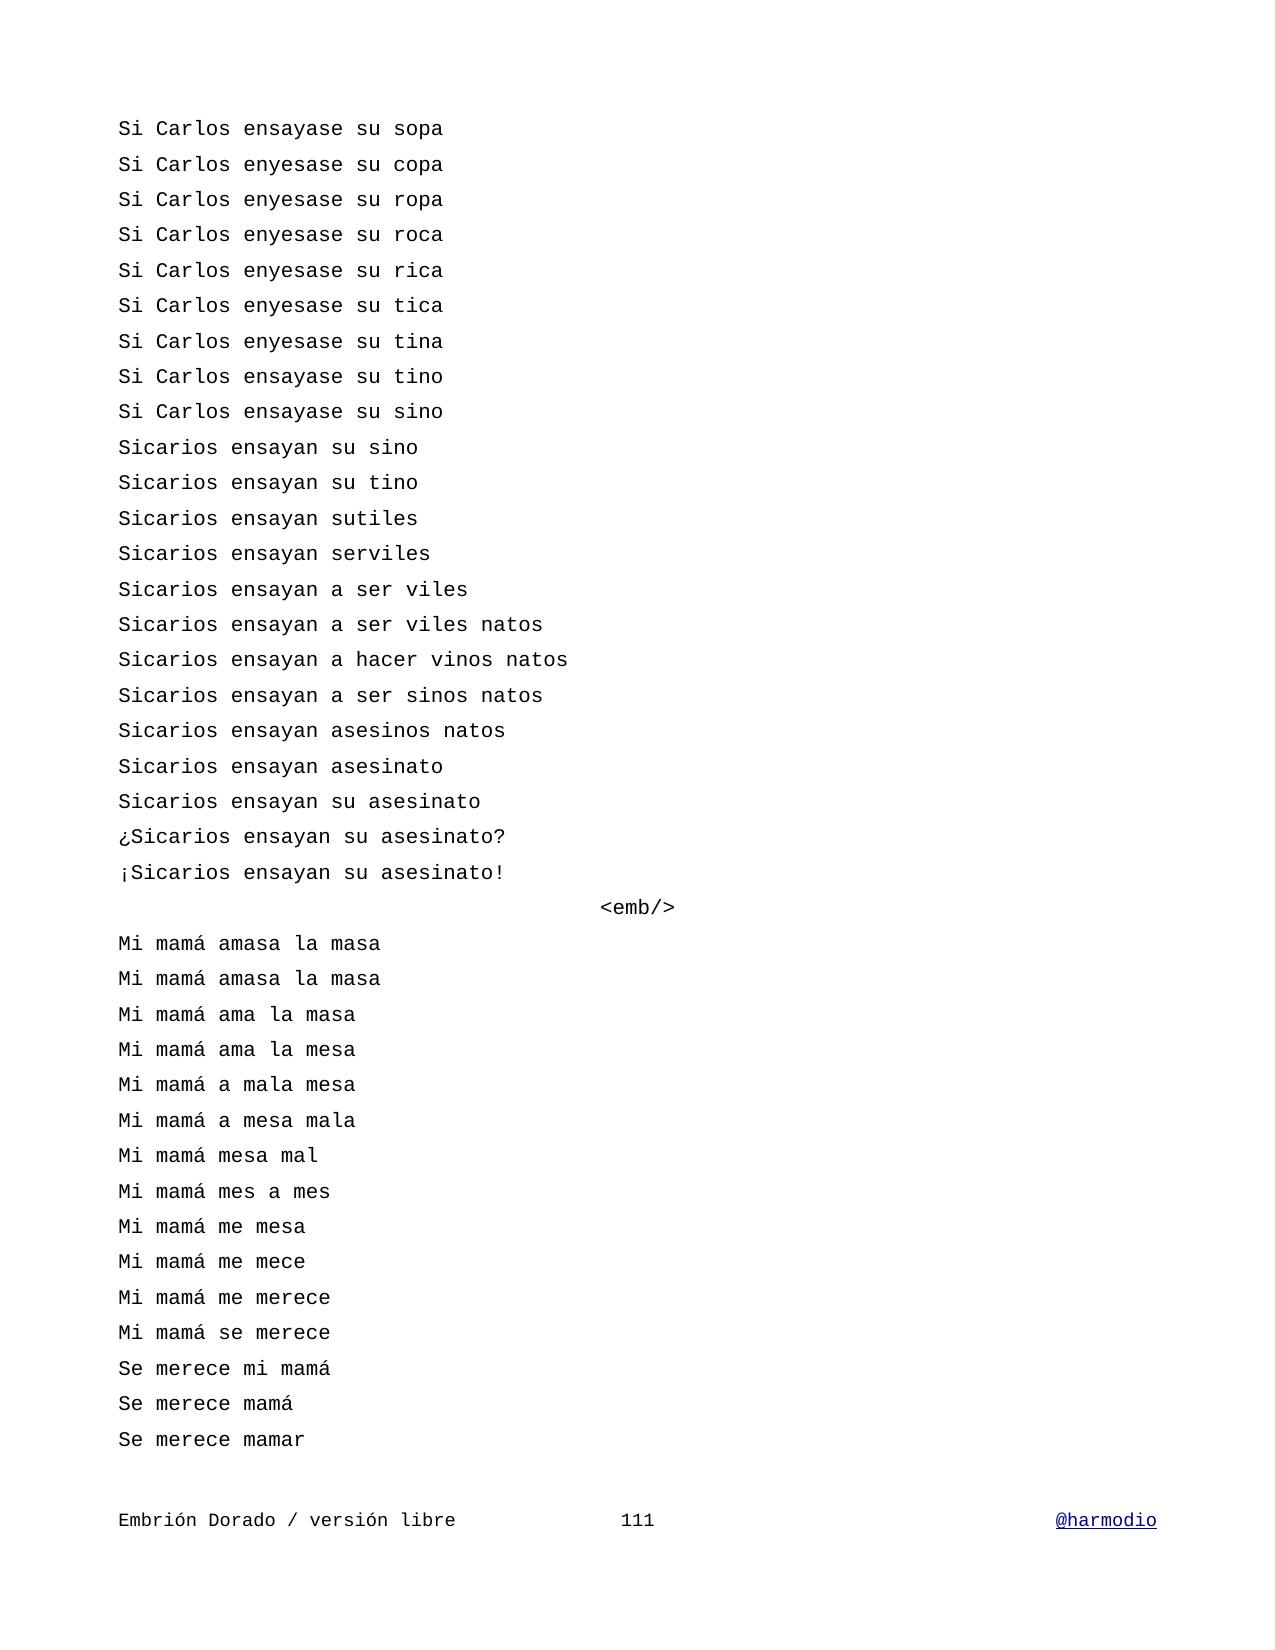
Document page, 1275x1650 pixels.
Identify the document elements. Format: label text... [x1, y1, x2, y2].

text <emb/> [118, 897, 1157, 921]
text Si Carlos enyesase su copa [118, 153, 1157, 177]
text Si Carlos enyesase su tina [118, 331, 1157, 354]
text Mi mamá ama la masa [118, 1003, 1157, 1027]
text Sicarios ensayan a ser viles [118, 578, 1157, 602]
text Mi mamá a mala mesa [118, 1074, 1157, 1098]
text Mi mamá mes a mes [118, 1181, 1157, 1204]
text Mi mamá me mesa [118, 1216, 1157, 1240]
text Se merece mamá [118, 1393, 1157, 1417]
text Si Carlos ensayase su sopa [118, 118, 1157, 142]
text Sicarios ensayan a ser viles natos [118, 614, 1157, 638]
text Sicarios ensayan asesinos natos [118, 720, 1157, 744]
text Mi mamá mesa mal [118, 1145, 1157, 1169]
text Si Carlos enyesase su ropa [118, 189, 1157, 213]
text Mi mamá a mesa mala [118, 1110, 1157, 1133]
text Si Carlos enyesase su roca [118, 224, 1157, 248]
text Sicarios ensayan sutiles [118, 508, 1157, 531]
text Mi mamá ama la mesa [118, 1039, 1157, 1063]
text Mi mamá amasa la masa [118, 968, 1157, 992]
text Sicarios ensayan a ser sinos natos [118, 685, 1157, 708]
text Si Carlos ensayase su tino [118, 366, 1157, 390]
text ¿Sicarios ensayan su asesinato? [118, 826, 1157, 850]
text Se merece mi mamá [118, 1358, 1157, 1381]
text Si Carlos ensayase su sino [118, 401, 1157, 425]
text Mi mamá amasa la masa [118, 933, 1157, 956]
text Si Carlos enyesase su tica [118, 295, 1157, 319]
text ¡Sicarios ensayan su asesinato! [118, 862, 1157, 886]
text Sicarios ensayan su tino [118, 472, 1157, 496]
text Mi mamá se merece [118, 1322, 1157, 1346]
text Sicarios ensayan su asesinato [118, 791, 1157, 815]
text Sicarios ensayan su sino [118, 437, 1157, 461]
text Mi mamá me mece [118, 1251, 1157, 1275]
text Sicarios ensayan a hacer vinos natos [118, 649, 1157, 673]
text Si Carlos enyesase su rica [118, 260, 1157, 283]
text Se merece mamar [118, 1428, 1157, 1452]
text Mi mamá me merece [118, 1287, 1157, 1311]
text Sicarios ensayan asesinato [118, 756, 1157, 779]
text Sicarios ensayan serviles [118, 543, 1157, 567]
